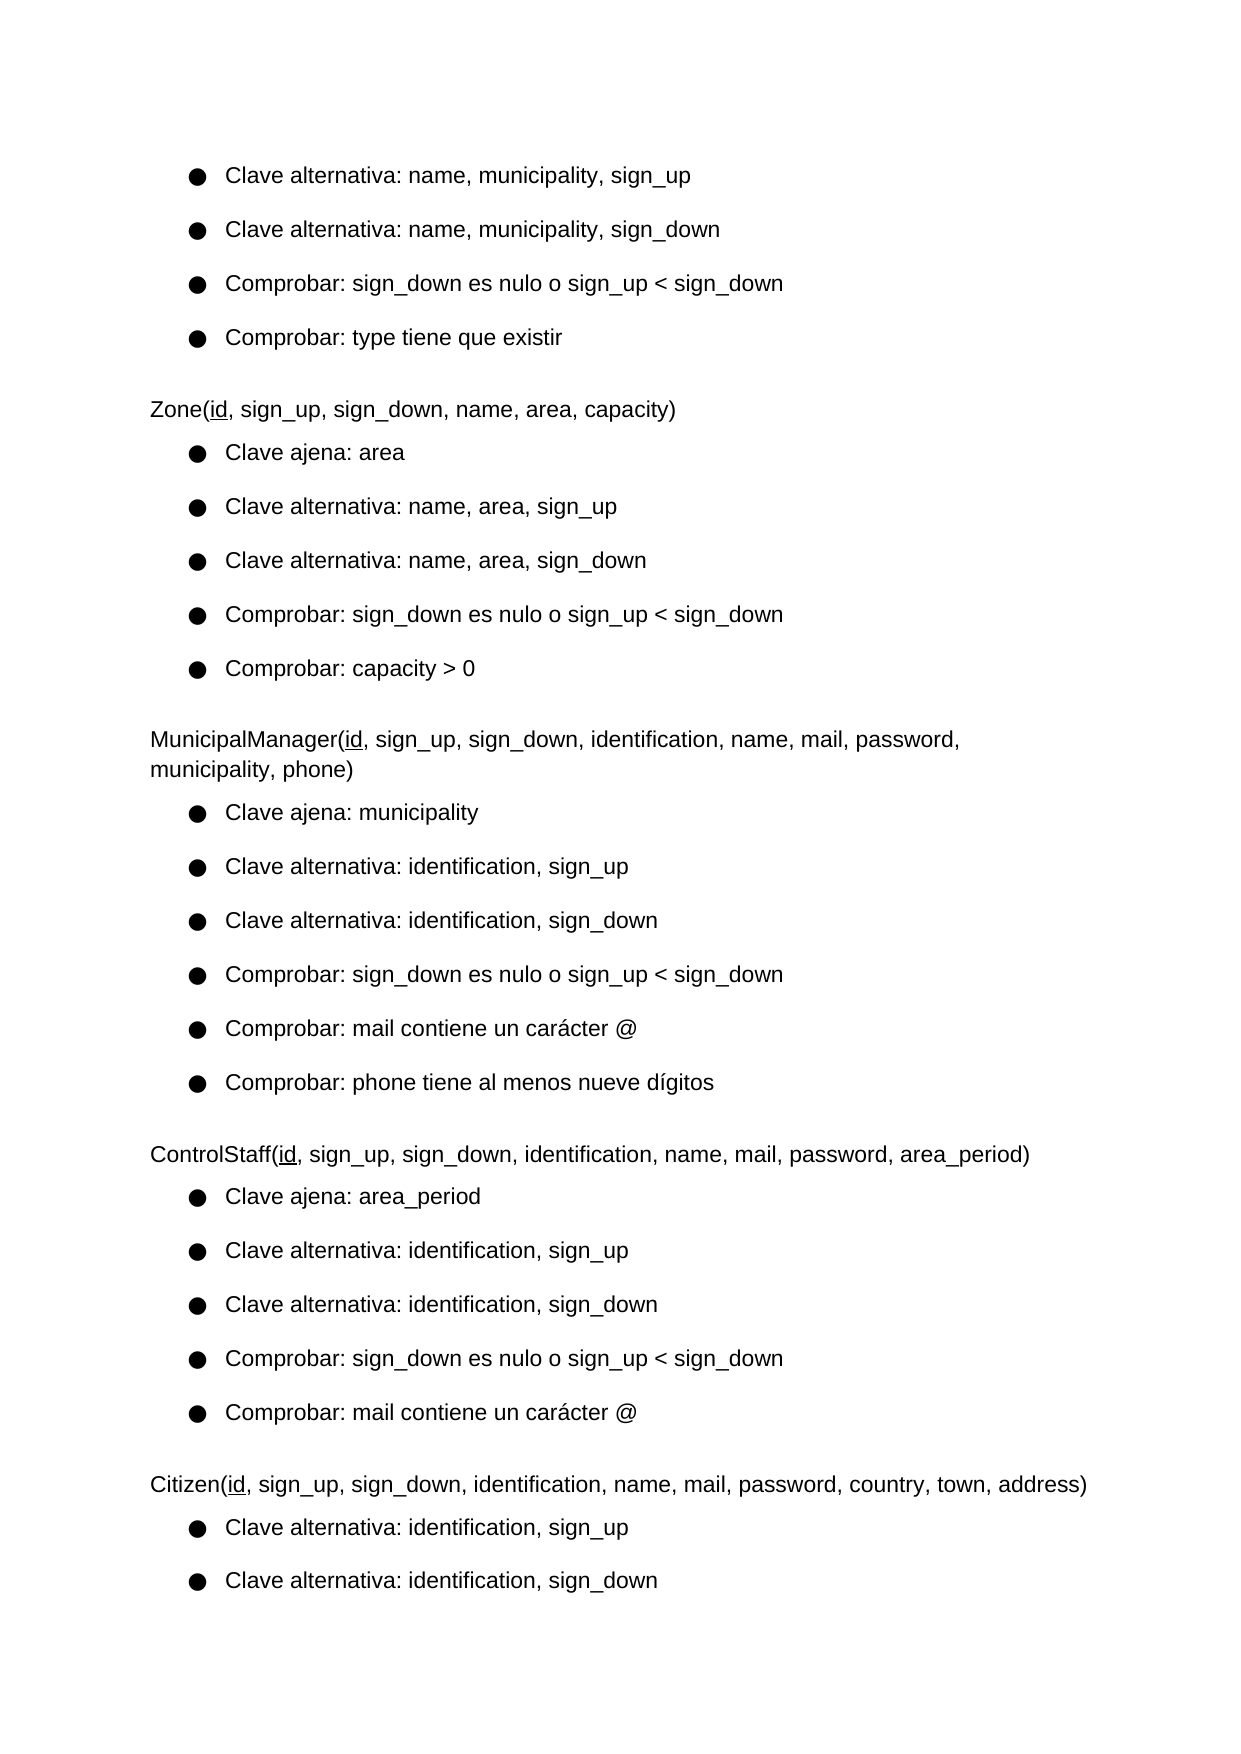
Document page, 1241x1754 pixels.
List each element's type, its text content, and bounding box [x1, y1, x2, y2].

text ControlStaff(id, sign_up, sign_down, identification, name, mail, password, area_period) [150, 1141, 1090, 1167]
list Clave alternativa: identification, sign_down [187, 1279, 1090, 1326]
list Clave ajena: municipality [187, 787, 1090, 834]
list Clave alternativa: identification, sign_up [187, 1501, 1090, 1548]
list Clave alternativa: name, area, sign_down [187, 534, 1090, 581]
text Zone(id, sign_up, sign_down, name, area, capacity) [150, 396, 1090, 422]
list Clave alternativa: name, municipality, sign_up [187, 150, 1090, 197]
list Comprobar: sign_down es nulo o sign_up < sign_down [187, 588, 1090, 635]
list Comprobar: type tiene que existir [187, 312, 1090, 359]
list Comprobar: capacity > 0 [187, 642, 1090, 689]
text MunicipalManager(id, sign_up, sign_down, identification, name, mail, password, municipality, phone) [150, 726, 1090, 783]
list Clave alternativa: identification, sign_down [187, 894, 1090, 942]
list Clave alternativa: name, area, sign_up [187, 480, 1090, 527]
list Clave alternativa: identification, sign_down [187, 1555, 1090, 1602]
text Citizen(id, sign_up, sign_down, identification, name, mail, password, country, town, address) [150, 1471, 1090, 1497]
list Comprobar: sign_down es nulo o sign_up < sign_down [187, 1333, 1090, 1380]
list Clave alternativa: identification, sign_up [187, 841, 1090, 888]
list Clave alternativa: name, municipality, sign_down [187, 204, 1090, 251]
list Comprobar: phone tiene al menos nueve dígitos [187, 1056, 1090, 1103]
list Comprobar: sign_down es nulo o sign_up < sign_down [187, 258, 1090, 305]
list Comprobar: mail contiene un carácter @ [187, 1387, 1090, 1434]
list Clave ajena: area_period [187, 1171, 1090, 1218]
list Clave ajena: area [187, 426, 1090, 473]
list Comprobar: sign_down es nulo o sign_up < sign_down [187, 948, 1090, 996]
list Clave alternativa: identification, sign_up [187, 1225, 1090, 1272]
list Comprobar: mail contiene un carácter @ [187, 1002, 1090, 1049]
